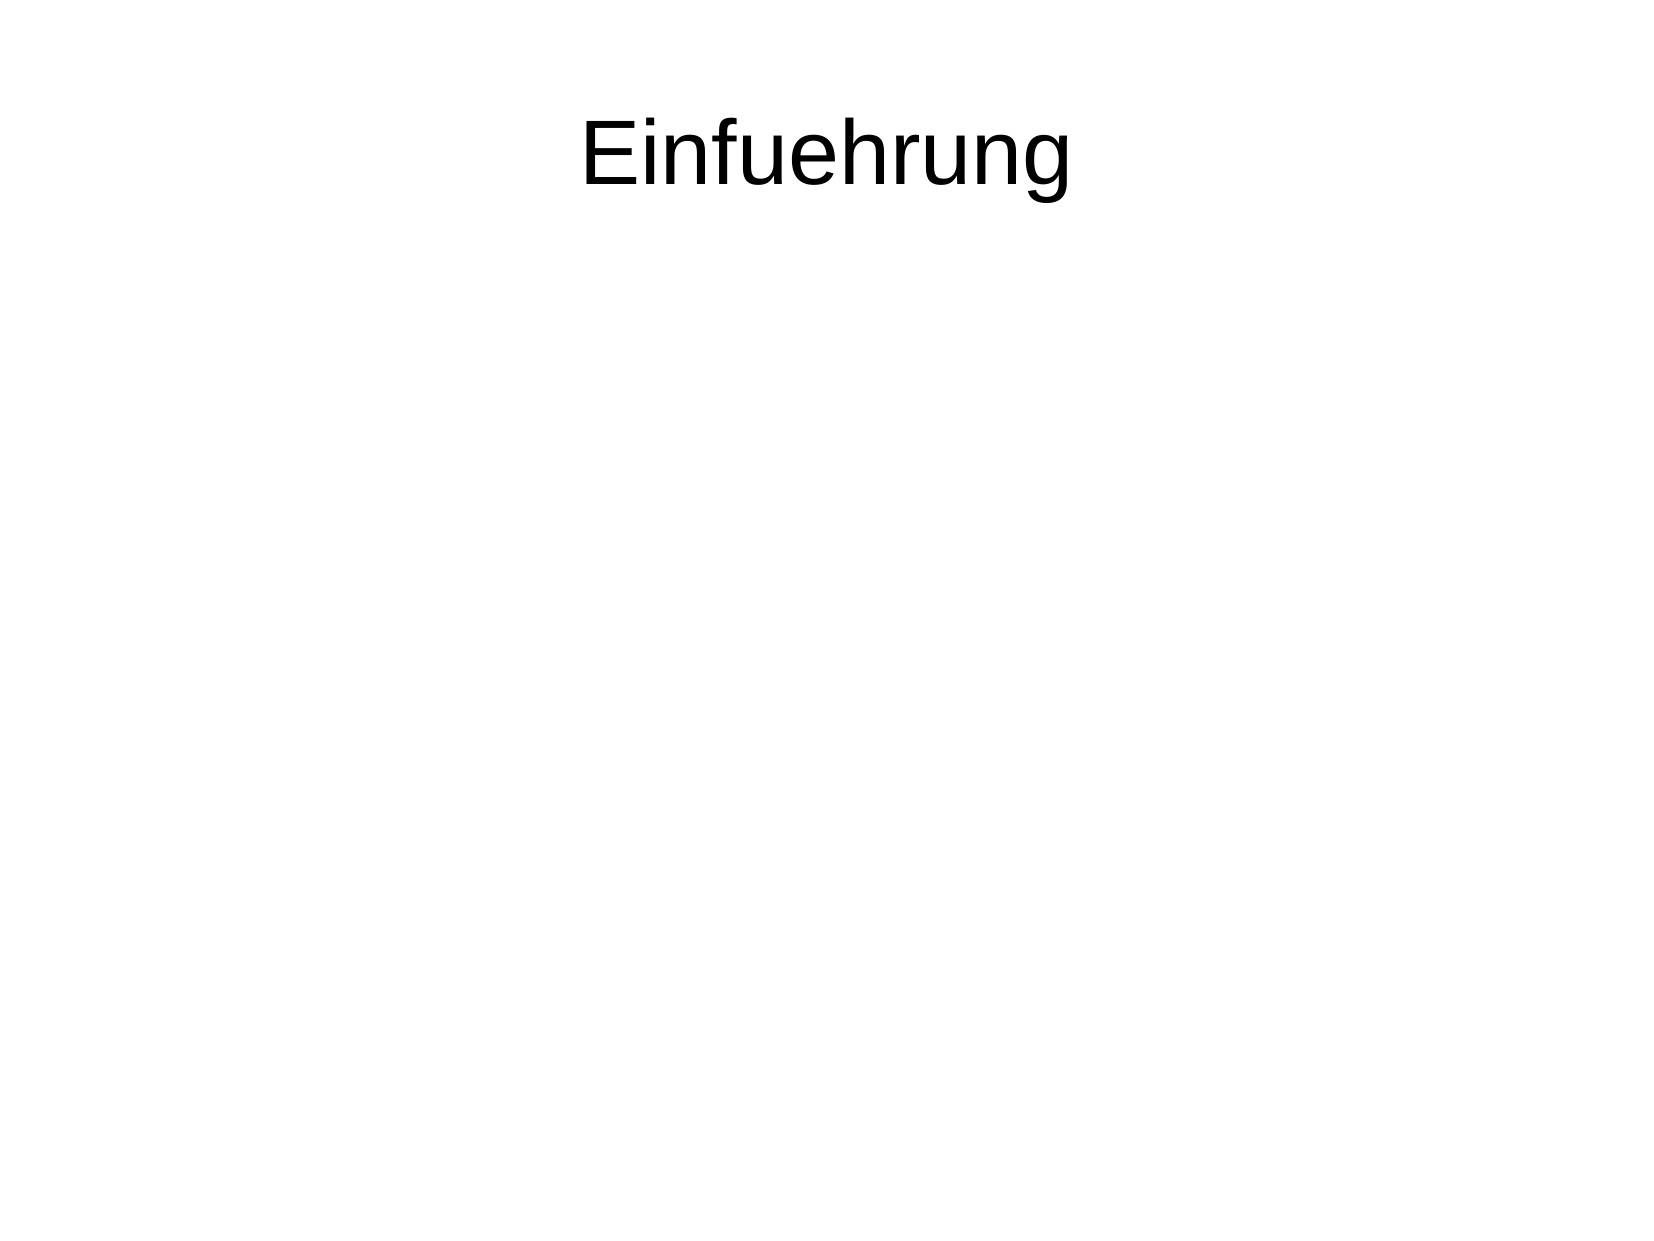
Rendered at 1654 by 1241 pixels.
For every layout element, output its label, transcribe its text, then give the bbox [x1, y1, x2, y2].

title Einfuehrung [82, 49, 1571, 257]
